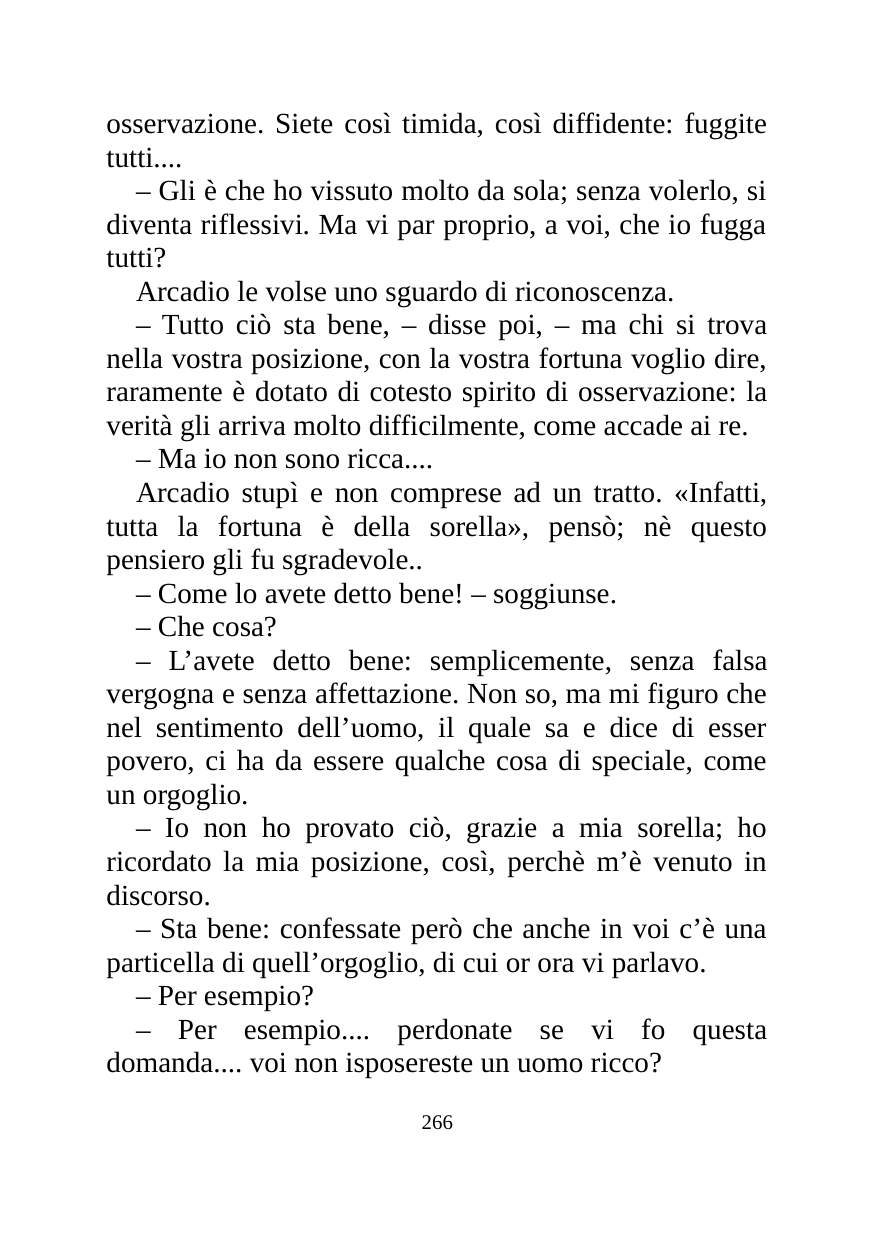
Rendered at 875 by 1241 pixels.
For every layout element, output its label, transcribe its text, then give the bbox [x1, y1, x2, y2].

text Arcadio le volse uno sguardo di riconoscenza. [106, 274, 768, 307]
text – Sta bene: confessate però che anche in voi c’è una particella di quell’orgoglio, di cui or ora vi parlavo. [106, 911, 768, 978]
text Arcadio stupì e non comprese ad un tratto. «Infatti, tutta la fortuna è della sorella», pensò; nè questo pensiero gli fu sgradevole.. [106, 475, 768, 576]
text – Tutto ciò sta bene, – disse poi, – ma chi si trova nella vostra posizione, con la vostra fortuna voglio dire, raramente è dotato di cotesto spirito di osservazione: la verità gli arriva molto difficilmente, come accade ai re. [106, 307, 768, 442]
text – Che cosa? [106, 609, 768, 643]
text osservazione. Siete così timida, così diffidente: fuggite tutti.... [106, 106, 768, 173]
text – Per esempio? [106, 978, 768, 1012]
text – Per esempio.... perdonate se vi fo questa domanda.... voi non isposereste un uomo ricco? [106, 1012, 768, 1079]
text – Come lo avete detto bene! – soggiunse. [106, 576, 768, 609]
text – L’avete detto bene: semplicemente, senza falsa vergogna e senza affettazione. Non so, ma mi figuro che nel sentimento dell’uomo, il quale sa e dice di esser povero, ci ha da essere qualche cosa di speciale, come un orgoglio. [106, 643, 768, 811]
text – Ma io non sono ricca.... [106, 442, 768, 475]
text – Gli è che ho vissuto molto da sola; senza volerlo, si diventa riflessivi. Ma vi par proprio, a voi, che io fugga tutti? [106, 173, 768, 274]
text – Io non ho provato ciò, grazie a mia sorella; ho ricordato la mia posizione, così, perchè m’è venuto in discorso. [106, 811, 768, 911]
